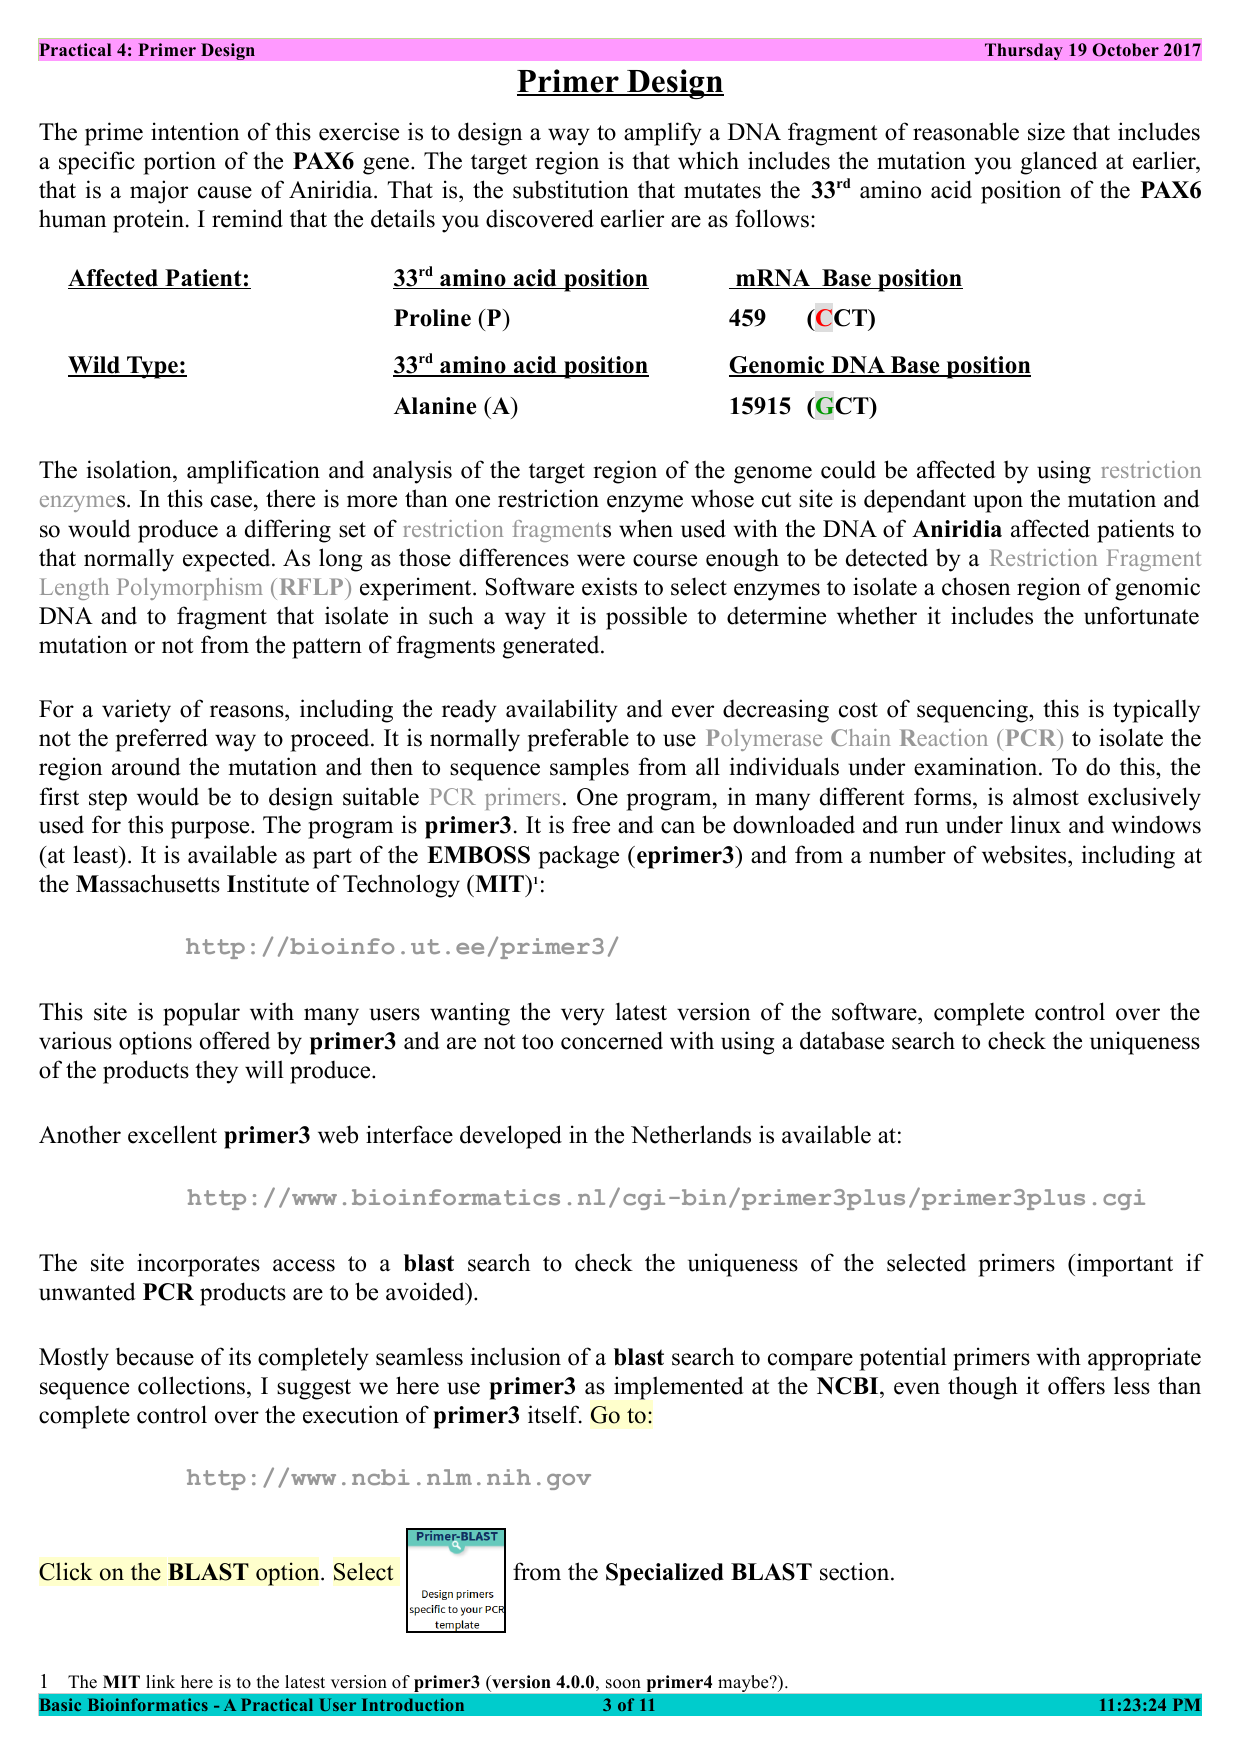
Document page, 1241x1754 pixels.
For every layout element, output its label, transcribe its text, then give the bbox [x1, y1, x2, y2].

text The site incorporates access to a blast search to check the uniqueness of the selected primers (important if unwanted PCR products are to be avoided). [38, 1248, 1202, 1306]
text Wild Type: 33rd amino acid position Genomic DNA Base position [68, 350, 1202, 379]
text Mostly because of its completely seamless inclusion of a blast search to compare potential primers with appropriate sequence collections, I suggest we here use primer3 as implemented at the NCBI, even though it offers less than complete control over the execution of primer3 itself. Go to: [38, 1342, 1202, 1429]
text Proline (P) 459 (CCT) [68, 303, 1202, 332]
text http://www.bioinformatics.nl/cgi-bin/primer3plus/primer3plus.cgi [38, 1184, 1202, 1213]
text The MIT link here is to the latest version of primer3 (version 4.0.0, soon primer4 maybe?). [38, 1669, 1202, 1693]
text http://www.ncbi.nlm.nih.gov [38, 1464, 1202, 1493]
text For a variety of reasons, including the ready availability and ever decreasing cost of sequencing, this is typically not the preferred way to proceed. It is normally preferable to use Polymerase Chain Reaction (PCR) to isolate the region around the mutation and then to sequence samples from all individuals under examination. To do this, the first step would be to design suitable PCR primers. One program, in many different forms, is almost exclusively used for this purpose. The program is primer3. It is free and can be downloaded and run under linux and windows (at least). It is available as part of the EMBOSS package (eprimer3) and from a number of websites, including at the Massachusetts Institute of Technology (MIT): [38, 694, 1202, 898]
picture [408, 1530, 504, 1631]
text http://bioinfo.ut.ee/primer3/ [38, 933, 1202, 962]
text Another excellent primer3 web interface developed in the Netherlands is available at: [38, 1119, 1202, 1149]
text Alanine (A) 15915 (GCT) [68, 391, 1202, 420]
text Primer Design [38, 61, 1202, 99]
text Affected Patient: 33rd amino acid position mRNA Base position [68, 262, 1202, 291]
text The prime intention of this exercise is to design a way to amplify a DNA fragment of reasonable size that includes a specific portion of the PAX6 gene. The target region is that which includes the mutation you glanced at earlier, that is a major cause of Aniridia. That is, the substitution that mutates the 33rd amino acid position of the PAX6 human protein. I remind that the details you discovered earlier are as follows: [38, 117, 1202, 233]
text from the Specialized BLAST section. [506, 1528, 1202, 1633]
text Click on the BLAST option. Select [38, 1528, 406, 1633]
text This site is popular with many users wanting the very latest version of the software, complete control over the various options offered by primer3 and are not too concerned with using a database search to check the uniqueness of the products they will produce. [38, 997, 1202, 1084]
text The isolation, amplification and analysis of the target region of the genome could be affected by using restriction enzymes. In this case, there is more than one restriction enzyme whose cut site is dependant upon the mutation and so would produce a differing set of restriction fragments when used with the DNA of Aniridia affected patients to that normally expected. As long as those differences were course enough to be detected by a Restriction Fragment Length Polymorphism (RFLP) experiment. Software exists to select enzymes to isolate a chosen region of genomic DNA and to fragment that isolate in such a way it is possible to determine whether it includes the unfortunate mutation or not from the pattern of fragments generated. [38, 455, 1202, 659]
